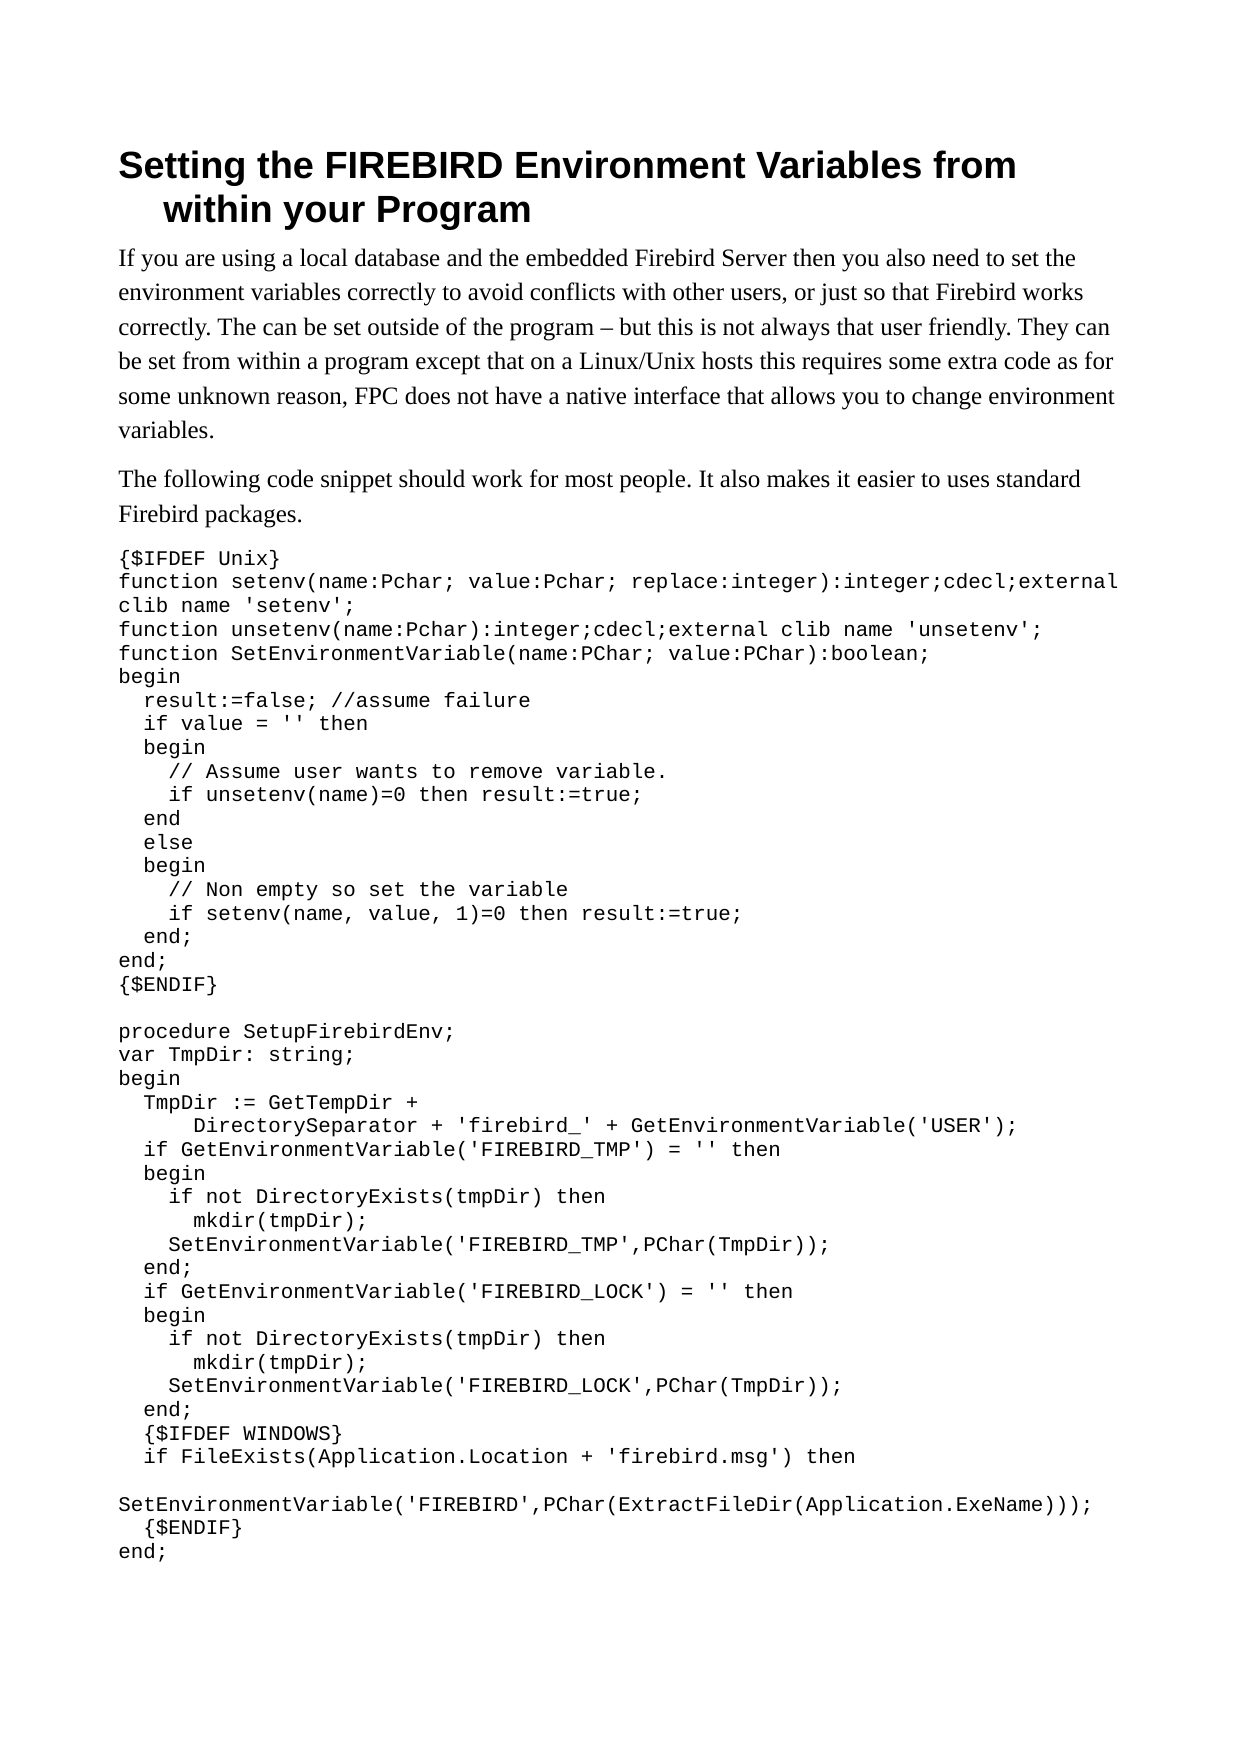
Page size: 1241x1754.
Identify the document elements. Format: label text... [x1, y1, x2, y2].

text SetEnvironmentVariable('FIREBIRD',PChar(ExtractFileDir(Application.ExeName))); [118, 1470, 1122, 1517]
text end; [118, 926, 1122, 950]
text mkdir(tmpDir); [118, 1352, 1122, 1376]
text DirectorySeparator + 'firebird_' + GetEnvironmentVariable('USER'); [118, 1115, 1122, 1139]
text {$ENDIF} [118, 1517, 1122, 1541]
text if setenv(name, value, 1)=0 then result:=true; [118, 903, 1122, 926]
text function unsetenv(name:Pchar):integer;cdecl;external clib name 'unsetenv'; [118, 619, 1122, 642]
text if value = '' then [118, 713, 1122, 737]
text if not DirectoryExists(tmpDir) then [118, 1328, 1122, 1352]
text begin [118, 855, 1122, 879]
text If you are using a local database and the embedded Firebird Server then you also need to set the environment variables correctly to avoid conflicts with other users, or just so that Firebird works correctly. The can be set outside of the program – but this is not always that user friendly. They can be set from within a program except that on a Linux/Unix hosts this requires some extra code as for some unknown reason, FPC does not have a native interface that allows you to change environment variables. [118, 243, 1122, 444]
text // Assume user wants to remove variable. [118, 761, 1122, 784]
text mkdir(tmpDir); [118, 1210, 1122, 1234]
text if not DirectoryExists(tmpDir) then [118, 1186, 1122, 1210]
text end; [118, 1399, 1122, 1423]
text begin [118, 1068, 1122, 1092]
text begin [118, 1304, 1122, 1328]
text The following code snippet should work for most people. It also makes it easier to uses standard Firebird packages. [118, 464, 1122, 528]
text if FileExists(Application.Location + 'firebird.msg') then [118, 1446, 1122, 1470]
text procedure SetupFirebirdEnv; [118, 1021, 1122, 1044]
text end; [118, 950, 1122, 973]
text function SetEnvironmentVariable(name:PChar; value:PChar):boolean; [118, 642, 1122, 666]
text SetEnvironmentVariable('FIREBIRD_TMP',PChar(TmpDir)); [118, 1234, 1122, 1257]
text // Non empty so set the variable [118, 879, 1122, 903]
text result:=false; //assume failure [118, 690, 1122, 713]
text SetEnvironmentVariable('FIREBIRD_LOCK',PChar(TmpDir)); [118, 1376, 1122, 1399]
text function setenv(name:Pchar; value:Pchar; replace:integer):integer;cdecl;external clib name 'setenv'; [118, 572, 1122, 619]
text end; [118, 1541, 1122, 1565]
text begin [118, 1163, 1122, 1186]
text begin [118, 737, 1122, 761]
text end; [118, 1257, 1122, 1281]
text begin [118, 666, 1122, 690]
text TmpDir := GetTempDir + [118, 1092, 1122, 1115]
text var TmpDir: string; [118, 1044, 1122, 1068]
text if GetEnvironmentVariable('FIREBIRD_TMP') = '' then [118, 1139, 1122, 1163]
text end [118, 808, 1122, 832]
subtitle Setting the FIREBIRD Environment Variables from within your Program [118, 143, 1122, 230]
text if GetEnvironmentVariable('FIREBIRD_LOCK') = '' then [118, 1281, 1122, 1304]
text else [118, 832, 1122, 855]
text {$ENDIF} [118, 973, 1122, 997]
text if unsetenv(name)=0 then result:=true; [118, 784, 1122, 808]
text {$IFDEF WINDOWS} [118, 1423, 1122, 1446]
text {$IFDEF Unix} [118, 548, 1122, 572]
